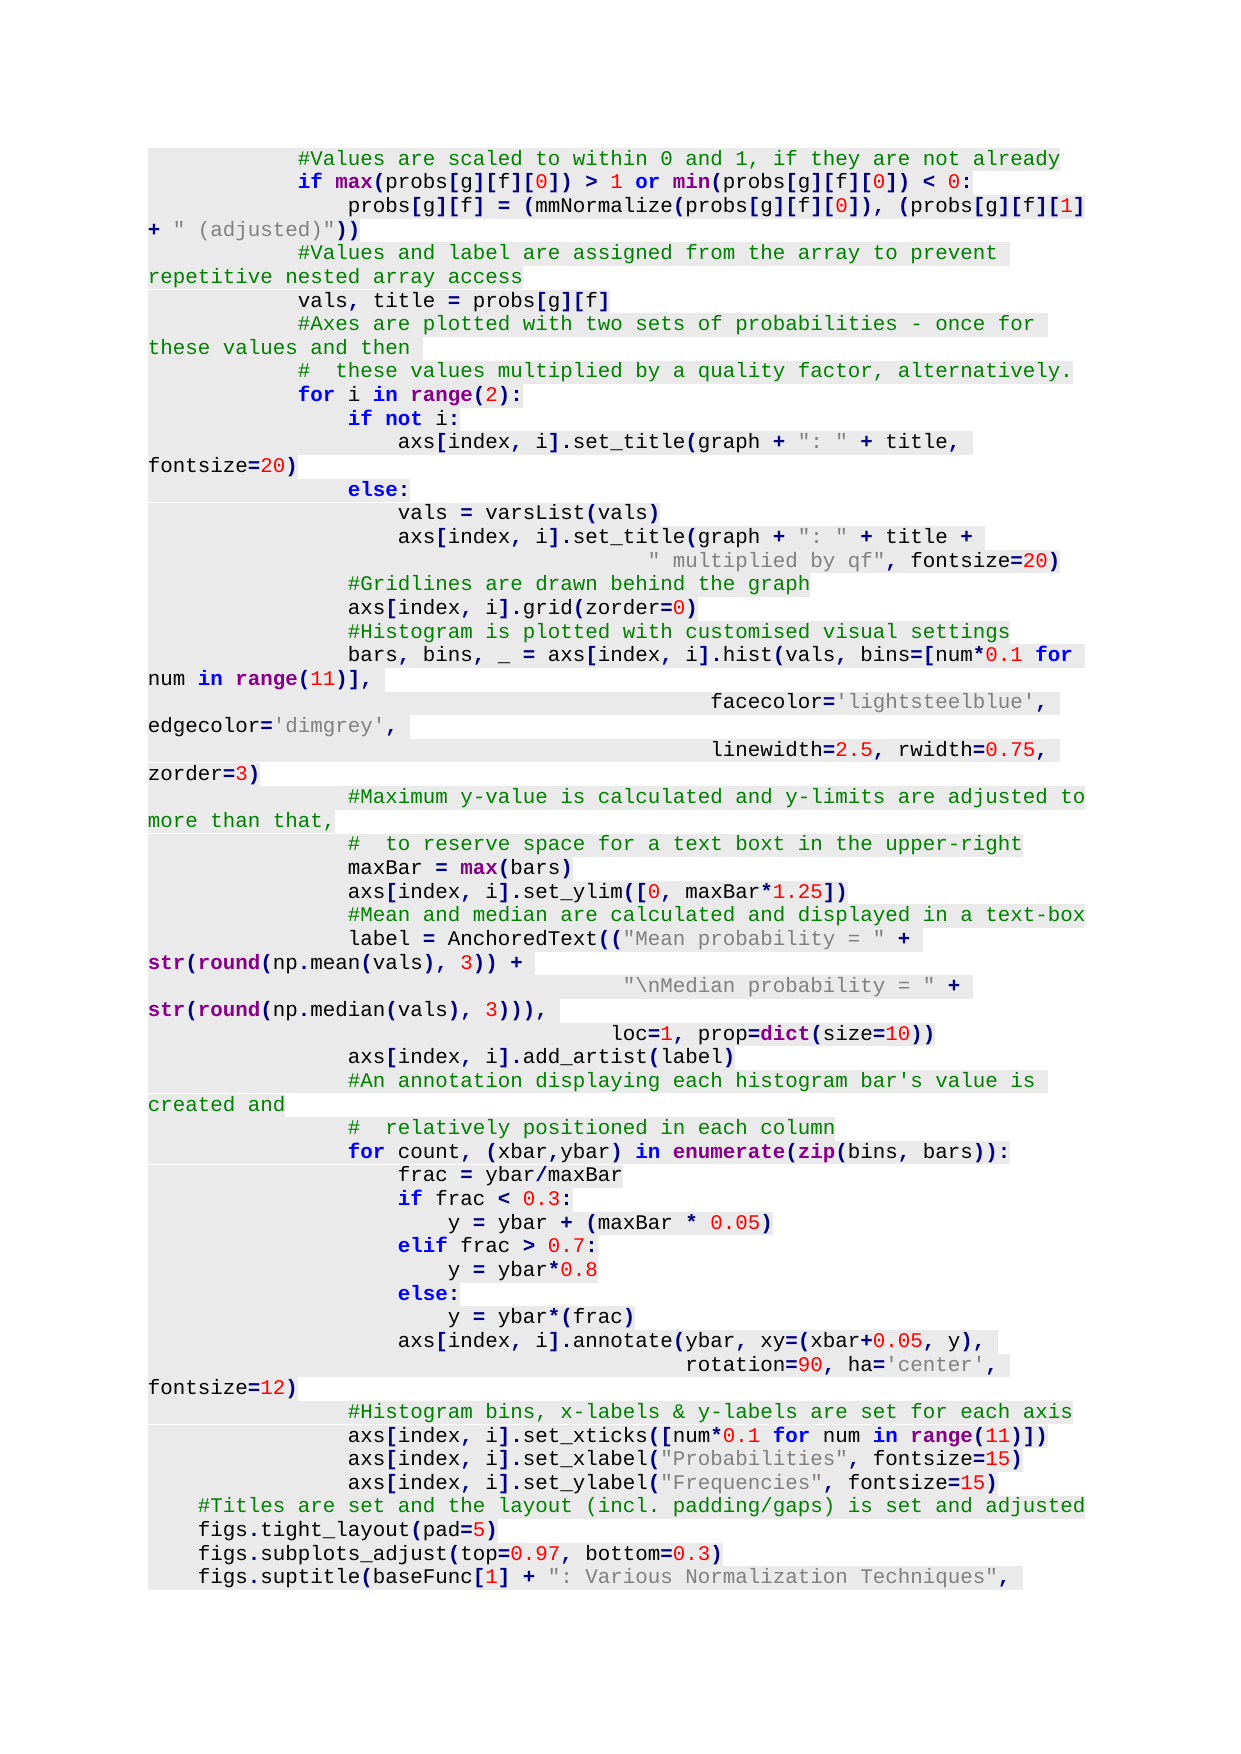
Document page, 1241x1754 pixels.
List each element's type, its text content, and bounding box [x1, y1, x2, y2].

text vals, title = probs[g][f] [148, 289, 1092, 313]
text vals = varsList(vals) [148, 502, 1092, 526]
text axs[index, i].grid(zorder=0) [148, 597, 1092, 621]
text axs[index, i].add_artist(label) [148, 1046, 1092, 1070]
text axs[index, i].set_xlabel("Probabilities", fontsize=15) [148, 1448, 1092, 1472]
text else: [148, 1283, 1092, 1306]
text #Mean and median are calculated and displayed in a text-box [148, 904, 1092, 928]
text #Histogram bins, x-labels & y-labels are set for each axis [148, 1401, 1092, 1424]
text if not i: [148, 408, 1092, 431]
text label = AnchoredText(("Mean probability = " + str(round(np.mean(vals), 3)) + [148, 928, 1092, 975]
text if max(probs[g][f][0]) > 1 or min(probs[g][f][0]) < 0: [148, 171, 1092, 195]
text maxBar = max(bars) [148, 857, 1092, 881]
text figs.tight_layout(pad=5) [148, 1519, 1092, 1543]
text y = ybar*0.8 [148, 1259, 1092, 1283]
text axs[index, i].set_ylabel("Frequencies", fontsize=15) [148, 1472, 1092, 1496]
text else: [148, 479, 1092, 502]
text #An annotation displaying each histogram bar's value is created and [148, 1070, 1092, 1117]
text bars, bins, _ = axs[index, i].hist(vals, bins=[num*0.1 for num in range(11)], [148, 644, 1092, 692]
text axs[index, i].set_title(graph + ": " + title, fontsize=20) [148, 431, 1092, 479]
text y = ybar + (maxBar * 0.05) [148, 1212, 1092, 1235]
text facecolor='lightsteelblue', edgecolor='dimgrey', [148, 692, 1092, 739]
text loc=1, prop=dict(size=10)) [148, 1023, 1092, 1046]
text #Titles are set and the layout (incl. padding/gaps) is set and adjusted [148, 1496, 1092, 1519]
text linewidth=2.5, rwidth=0.75, zorder=3) [148, 739, 1092, 786]
text elif frac > 0.7: [148, 1235, 1092, 1259]
text for i in range(2): [148, 384, 1092, 408]
text frac = ybar/maxBar [148, 1164, 1092, 1188]
text #Values are scaled to within 0 and 1, if they are not already [148, 148, 1092, 171]
text # to reserve space for a text boxt in the upper-right [148, 833, 1092, 857]
text axs[index, i].set_title(graph + ": " + title + [148, 526, 1092, 550]
text axs[index, i].annotate(ybar, xy=(xbar+0.05, y), [148, 1330, 1092, 1354]
text axs[index, i].set_xticks([num*0.1 for num in range(11)]) [148, 1424, 1092, 1448]
text #Gridlines are drawn behind the graph [148, 573, 1092, 597]
text rotation=90, ha='center', fontsize=12) [148, 1354, 1092, 1401]
text probs[g][f] = (mmNormalize(probs[g][f][0]), (probs[g][f][1] + " (adjusted)")) [148, 195, 1092, 242]
text if frac < 0.3: [148, 1188, 1092, 1212]
text #Histogram is plotted with customised visual settings [148, 621, 1092, 644]
text " multiplied by qf", fontsize=20) [148, 550, 1092, 573]
text #Maximum y-value is calculated and y-limits are adjusted to more than that, [148, 786, 1092, 833]
text # these values multiplied by a quality factor, alternatively. [148, 361, 1092, 384]
text #Axes are plotted with two sets of probabilities - once for these values and then [148, 313, 1092, 361]
text #Values and label are assigned from the array to prevent repetitive nested array access [148, 242, 1092, 289]
text "\nMedian probability = " + str(round(np.median(vals), 3))), [148, 975, 1092, 1023]
text for count, (xbar,ybar) in enumerate(zip(bins, bars)): [148, 1141, 1092, 1164]
text y = ybar*(frac) [148, 1306, 1092, 1330]
text figs.suptitle(baseFunc[1] + ": Various Normalization Techniques", [148, 1566, 1092, 1590]
text # relatively positioned in each column [148, 1117, 1092, 1141]
text figs.subplots_adjust(top=0.97, bottom=0.3) [148, 1543, 1092, 1566]
text axs[index, i].set_ylim([0, maxBar*1.25]) [148, 881, 1092, 904]
